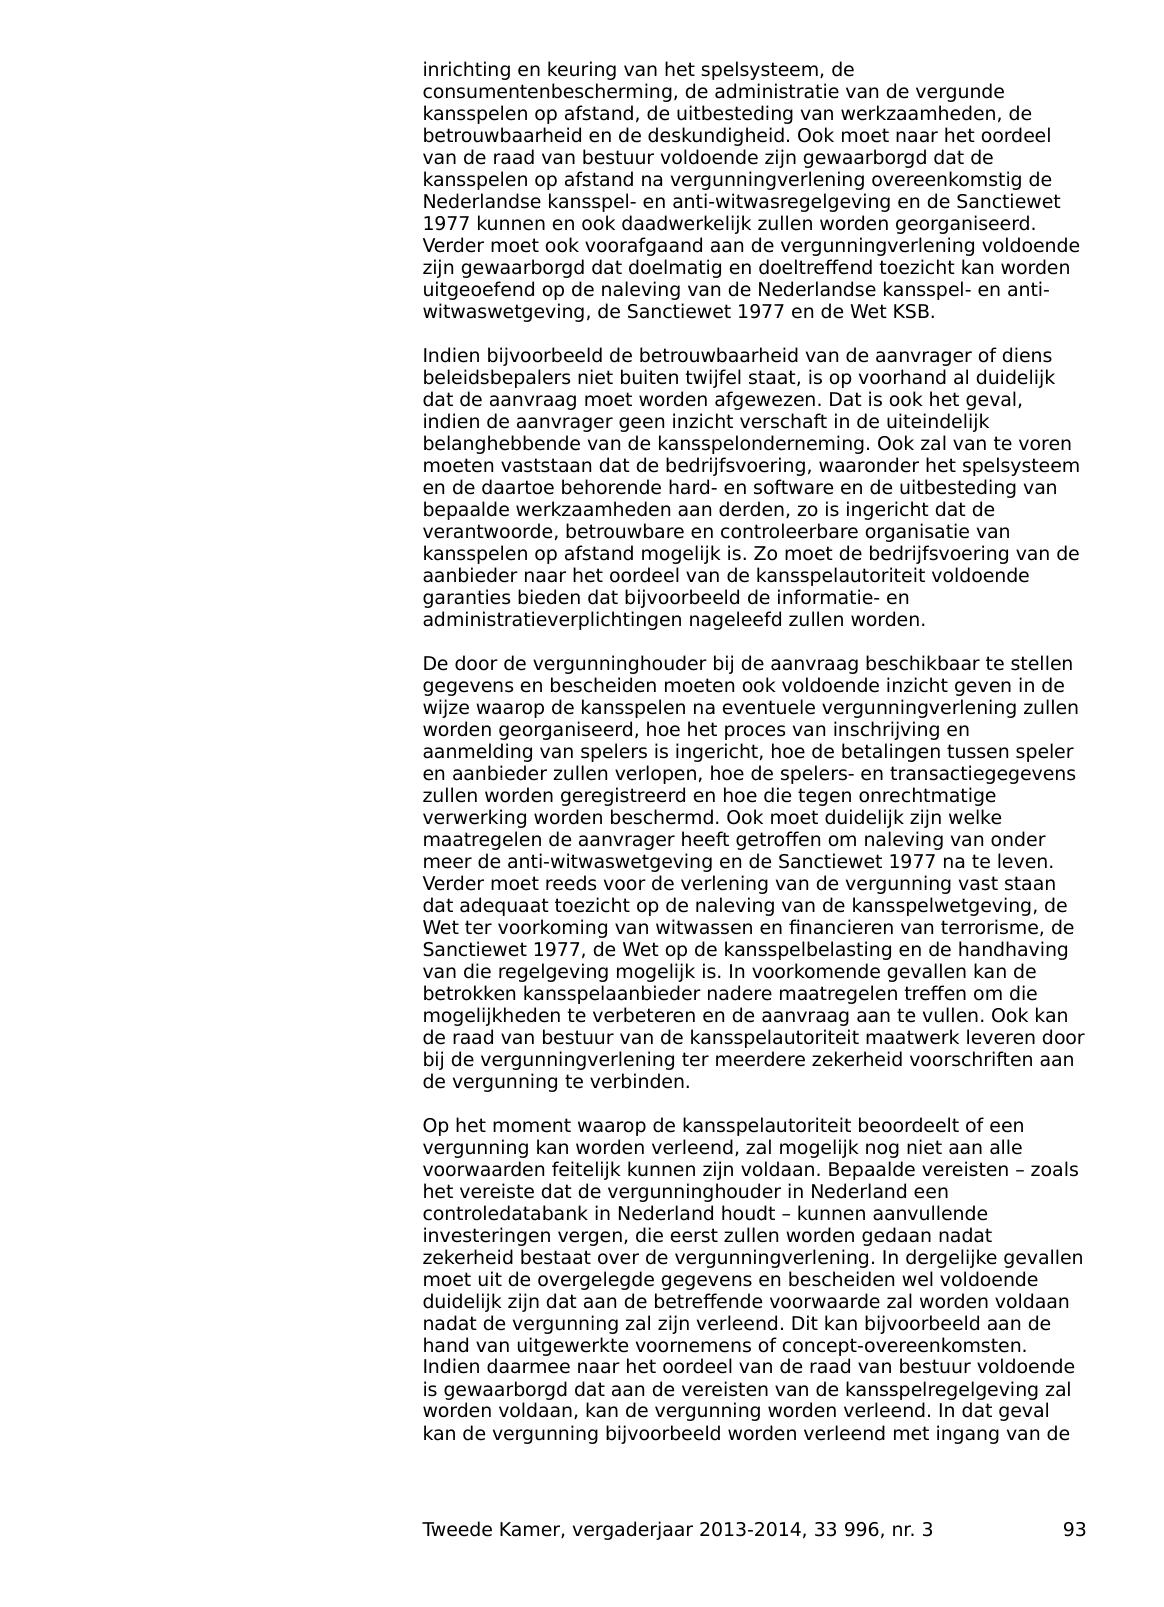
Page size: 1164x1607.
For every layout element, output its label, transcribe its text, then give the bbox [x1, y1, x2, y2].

text Op het moment waarop de kansspelautoriteit beoordeelt of een vergunning kan worden verleend, zal mogelijk nog niet aan alle voorwaarden feitelijk kunnen zijn voldaan. Bepaalde vereisten – zoals het vereiste dat de vergunninghouder in Nederland een controledatabank in Nederland houdt – kunnen aanvullende investeringen vergen, die eerst zullen worden gedaan nadat zekerheid bestaat over de vergunningverlening. In dergelijke gevallen moet uit de overgelegde gegevens en bescheiden wel voldoende duidelijk zijn dat aan de betreffende voorwaarde zal worden voldaan nadat de vergunning zal zijn verleend. Dit kan bijvoorbeeld aan de hand van uitgewerkte voornemens of concept-overeenkomsten. Indien daarmee naar het oordeel van de raad van bestuur voldoende is gewaarborgd dat aan de vereisten van de kansspelregelgeving zal worden voldaan, kan de vergunning worden verleend. In dat geval kan de vergunning bijvoorbeeld worden verleend met ingang van de [422, 1115, 1087, 1444]
text Verder moet reeds voor de verlening van de vergunning vast staan dat adequaat toezicht op de naleving van de kansspelwetgeving, de Wet ter voorkoming van witwassen en financieren van terrorisme, de Sanctiewet 1977, de Wet op de kansspelbelasting en de handhaving van die regelgeving mogelijk is. In voorkomende gevallen kan de betrokken kansspelaanbieder nadere maatregelen treffen om die mogelijkheden te verbeteren en de aanvraag aan te vullen. Ook kan de raad van bestuur van de kansspelautoriteit maatwerk leveren door bij de vergunningverlening ter meerdere zekerheid voorschriften aan de vergunning te verbinden. [422, 873, 1087, 1092]
text De door de vergunninghouder bij de aanvraag beschikbaar te stellen gegevens en bescheiden moeten ook voldoende inzicht geven in de wijze waarop de kansspelen na eventuele vergunningverlening zullen worden georganiseerd, hoe het proces van inschrijving en aanmelding van spelers is ingericht, hoe de betalingen tussen speler en aanbieder zullen verlopen, hoe de spelers- en transactiegegevens zullen worden geregistreerd en hoe die tegen onrechtmatige verwerking worden beschermd. Ook moet duidelijk zijn welke maatregelen de aanvrager heeft getroffen om naleving van onder meer de anti-witwaswetgeving en de Sanctiewet 1977 na te leven. [422, 653, 1087, 873]
text inrichting en keuring van het spelsysteem, de consumentenbescherming, de administratie van de vergunde kansspelen op afstand, de uitbesteding van werkzaamheden, de betrouwbaarheid en de deskundigheid. Ook moet naar het oordeel van de raad van bestuur voldoende zijn gewaarborgd dat de kansspelen op afstand na vergunningverlening overeenkomstig de Nederlandse kansspel- en anti-witwasregelgeving en de Sanctiewet 1977 kunnen en ook daadwerkelijk zullen worden georganiseerd. Verder moet ook voorafgaand aan de vergunningverlening voldoende zijn gewaarborgd dat doelmatig en doeltreffend toezicht kan worden uitgeoefend op de naleving van de Nederlandse kansspel- en anti-witwaswetgeving, de Sanctiewet 1977 en de Wet KSB. [422, 59, 1087, 323]
text Indien bijvoorbeeld de betrouwbaarheid van de aanvrager of diens beleidsbepalers niet buiten twijfel staat, is op voorhand al duidelijk dat de aanvraag moet worden afgewezen. Dat is ook het geval, indien de aanvrager geen inzicht verschaft in de uiteindelijk belanghebbende van de kansspelonderneming. Ook zal van te voren moeten vaststaan dat de bedrijfsvoering, waaronder het spelsysteem en de daartoe behorende hard- en software en de uitbesteding van bepaalde werkzaamheden aan derden, zo is ingericht dat de verantwoorde, betrouwbare en controleerbare organisatie van kansspelen op afstand mogelijk is. Zo moet de bedrijfsvoering van de aanbieder naar het oordeel van de kansspelautoriteit voldoende garanties bieden dat bijvoorbeeld de informatie- en administratieverplichtingen nageleefd zullen worden. [422, 345, 1087, 631]
